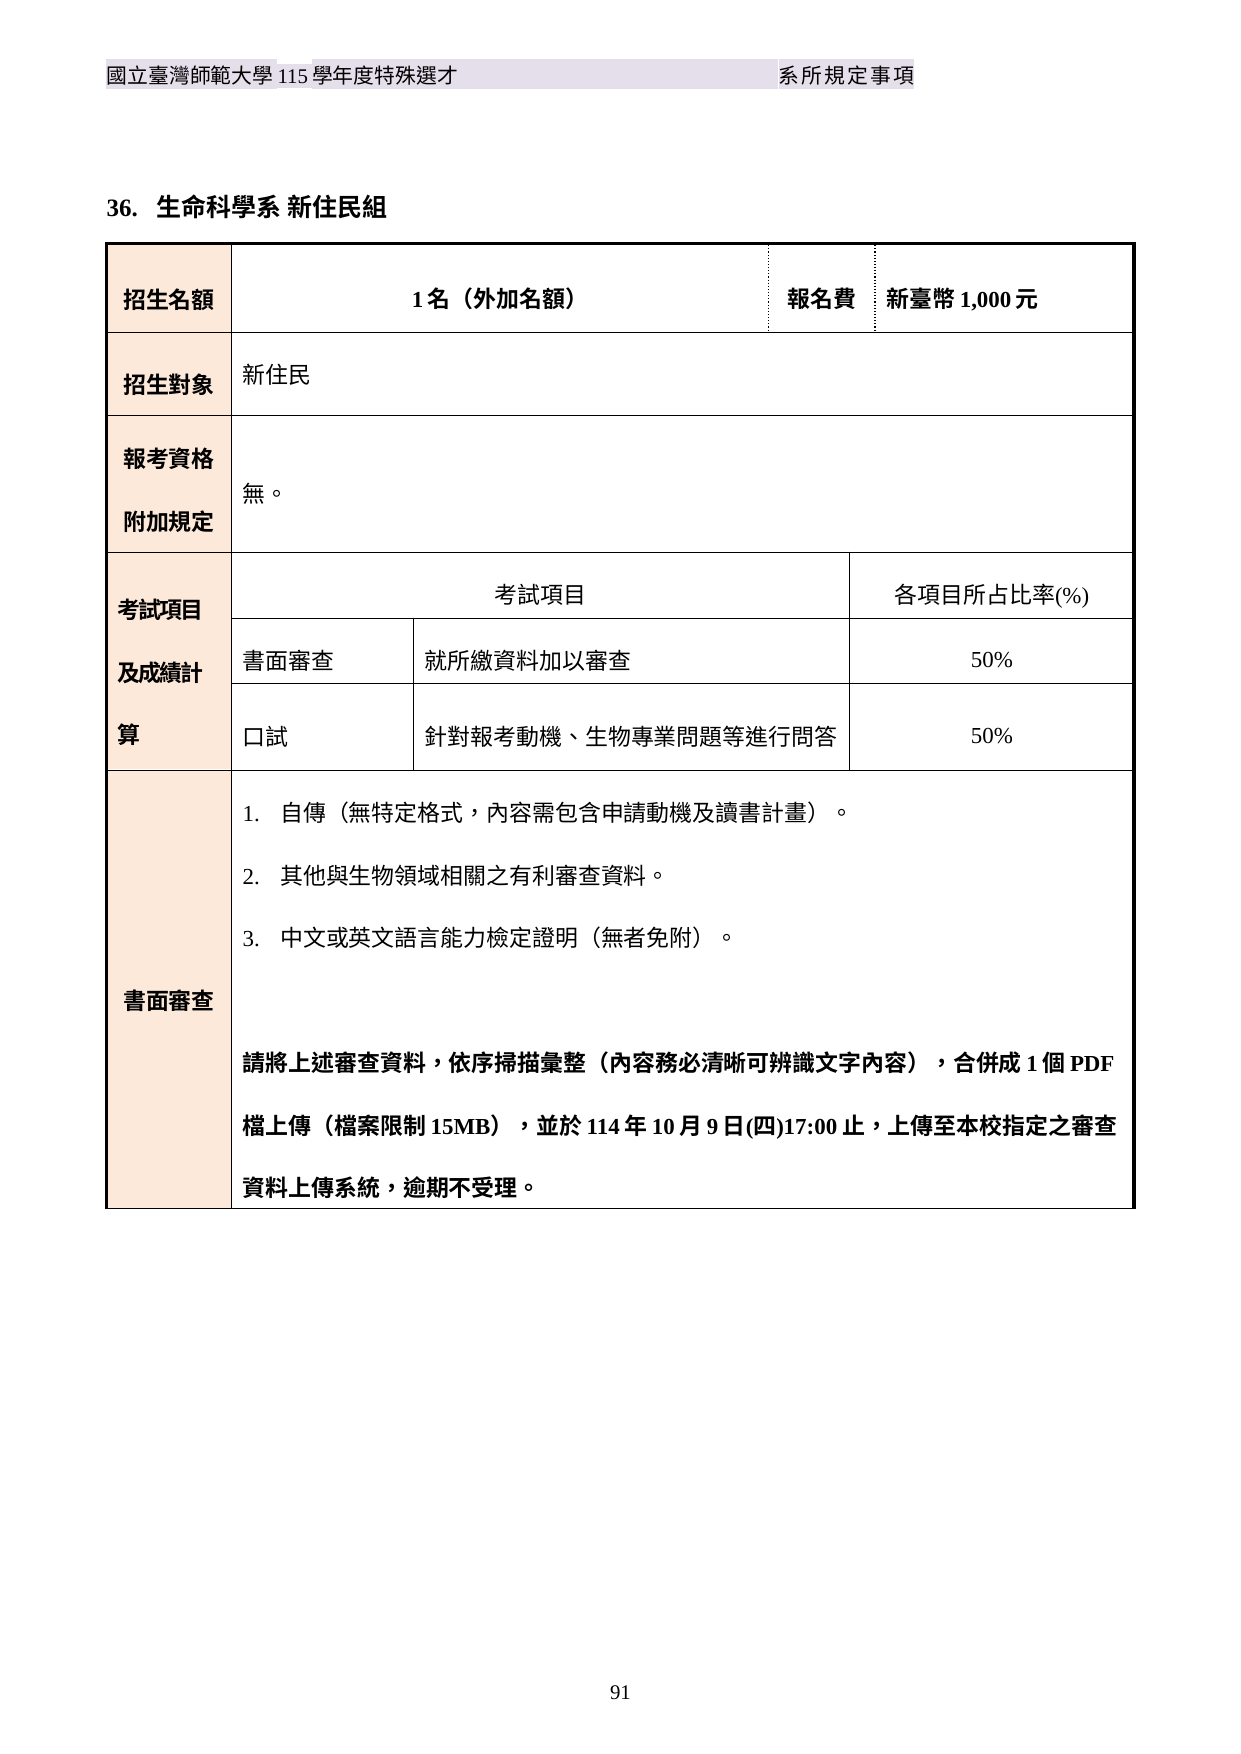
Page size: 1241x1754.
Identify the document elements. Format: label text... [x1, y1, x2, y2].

table_cell 自傳（無特定格式，內容需包含申請動機及讀書計畫）。 其他與生物領域相關之有利審查資料。 中文或英文語言能力檢定證明（無者免附）。 請將上述審查資料，依序掃描彙整（內容務必清晰可辨識文字內容），合併成1個PDF檔上傳（檔案限制15MB），並於114年10月9日(四)17:00止，上傳至本校指定之審查資料上傳系統，逾期不受理。 [232, 771, 1132, 1208]
table_cell 50% [850, 619, 1132, 683]
table_cell 針對報考動機、生物專業問題等進行問答 [414, 684, 849, 769]
table_header 招生名額 [108, 245, 231, 331]
table_cell 各項目所占比率(%) [850, 553, 1132, 617]
table_header 報名費 [768, 245, 875, 331]
table_header 新臺幣1,000元 [875, 245, 1132, 331]
table_cell 書面審查 [108, 771, 231, 1208]
table_cell 考試項目 [232, 553, 849, 617]
table_cell 口試 [232, 684, 413, 769]
table_cell 書面審查 [232, 619, 413, 683]
table_cell 就所繳資料加以審查 [414, 619, 849, 683]
table_cell 無。 [232, 416, 1132, 552]
table_cell 招生對象 [108, 333, 231, 415]
table_header 1名（外加名額） [232, 245, 768, 331]
list 生命科學系 新住民組 [106, 187, 1134, 223]
table_cell 新住民 [232, 333, 1132, 415]
table_cell 考試項目 及成績計算 [108, 553, 231, 769]
table_cell 50% [850, 684, 1132, 769]
table_cell 報考資格附加規定 [108, 416, 231, 552]
